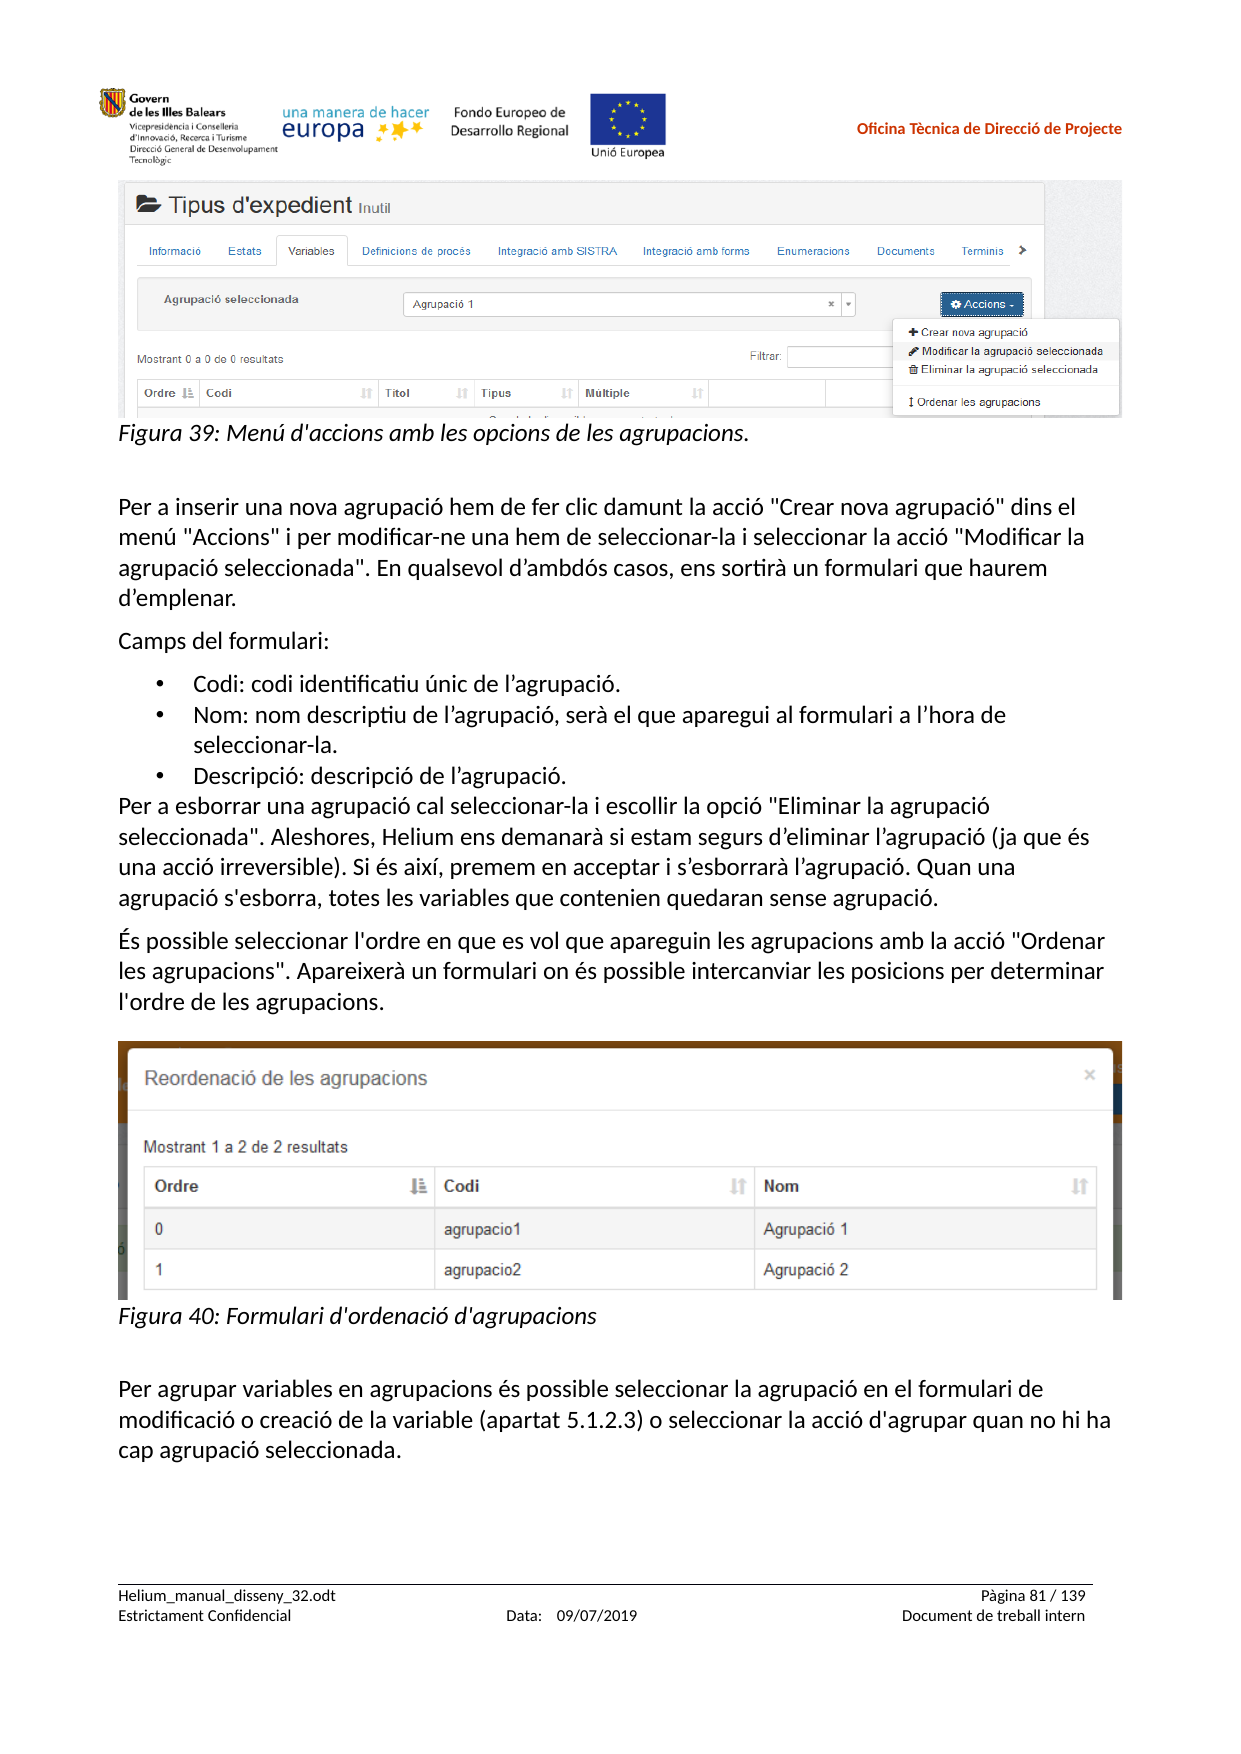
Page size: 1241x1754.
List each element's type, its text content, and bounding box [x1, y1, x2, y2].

text Per a inserir una nova agrupació hem de fer clic damunt la acció "Crear nova agrupació" dins el menú "Accions" i per modificar-ne una hem de seleccionar-la i seleccionar la acció "Modificar la agrupació seleccionada". En qualsevol d’ambdós casos, ens sortirà un formulari que haurem d’emplenar. [118, 491, 1122, 613]
list Descripció: descripció de l’agrupació. [156, 760, 1122, 790]
text És possible seleccionar l'ordre en que es vol que apareguin les agrupacions amb la acció "Ordenar les agrupacions". Apareixerà un formulari on és possible intercanviar les posicions per determinar l'ordre de les agrupacions. [118, 925, 1122, 1016]
text Figura 40: Formulari d'ordenació d'agrupacions [118, 1300, 1122, 1330]
text Per a esborrar una agrupació cal seleccionar-la i escollir la opció "Eliminar la agrupació seleccionada". Aleshores, Helium ens demanarà si estam segurs d’eliminar l’agrupació (ja que és una acció irreversible). Si és així, premem en acceptar i s’esborrarà l’agrupació. Quan una agrupació s'esborra, totes les variables que contenien quedaran sense agrupació. [118, 790, 1122, 912]
text Camps del formulari: [118, 625, 1122, 656]
list Nom: nom descriptiu de l’agrupació, serà el que aparegui al formulari a l’hora de seleccionar-la. [156, 699, 1122, 760]
picture [118, 1041, 1123, 1300]
text Figura 39: Menú d'accions amb les opcions de les agrupacions. [118, 418, 1122, 448]
text Per agrupar variables en agrupacions és possible seleccionar la agrupació en el formulari de modificació o creació de la variable (apartat 5.1.2.3) o seleccionar la acció d'agrupar quan no hi ha cap agrupació seleccionada. [118, 1373, 1122, 1465]
picture [99, 87, 668, 166]
list Codi: codi identificatiu únic de l’agrupació. [156, 668, 1122, 699]
